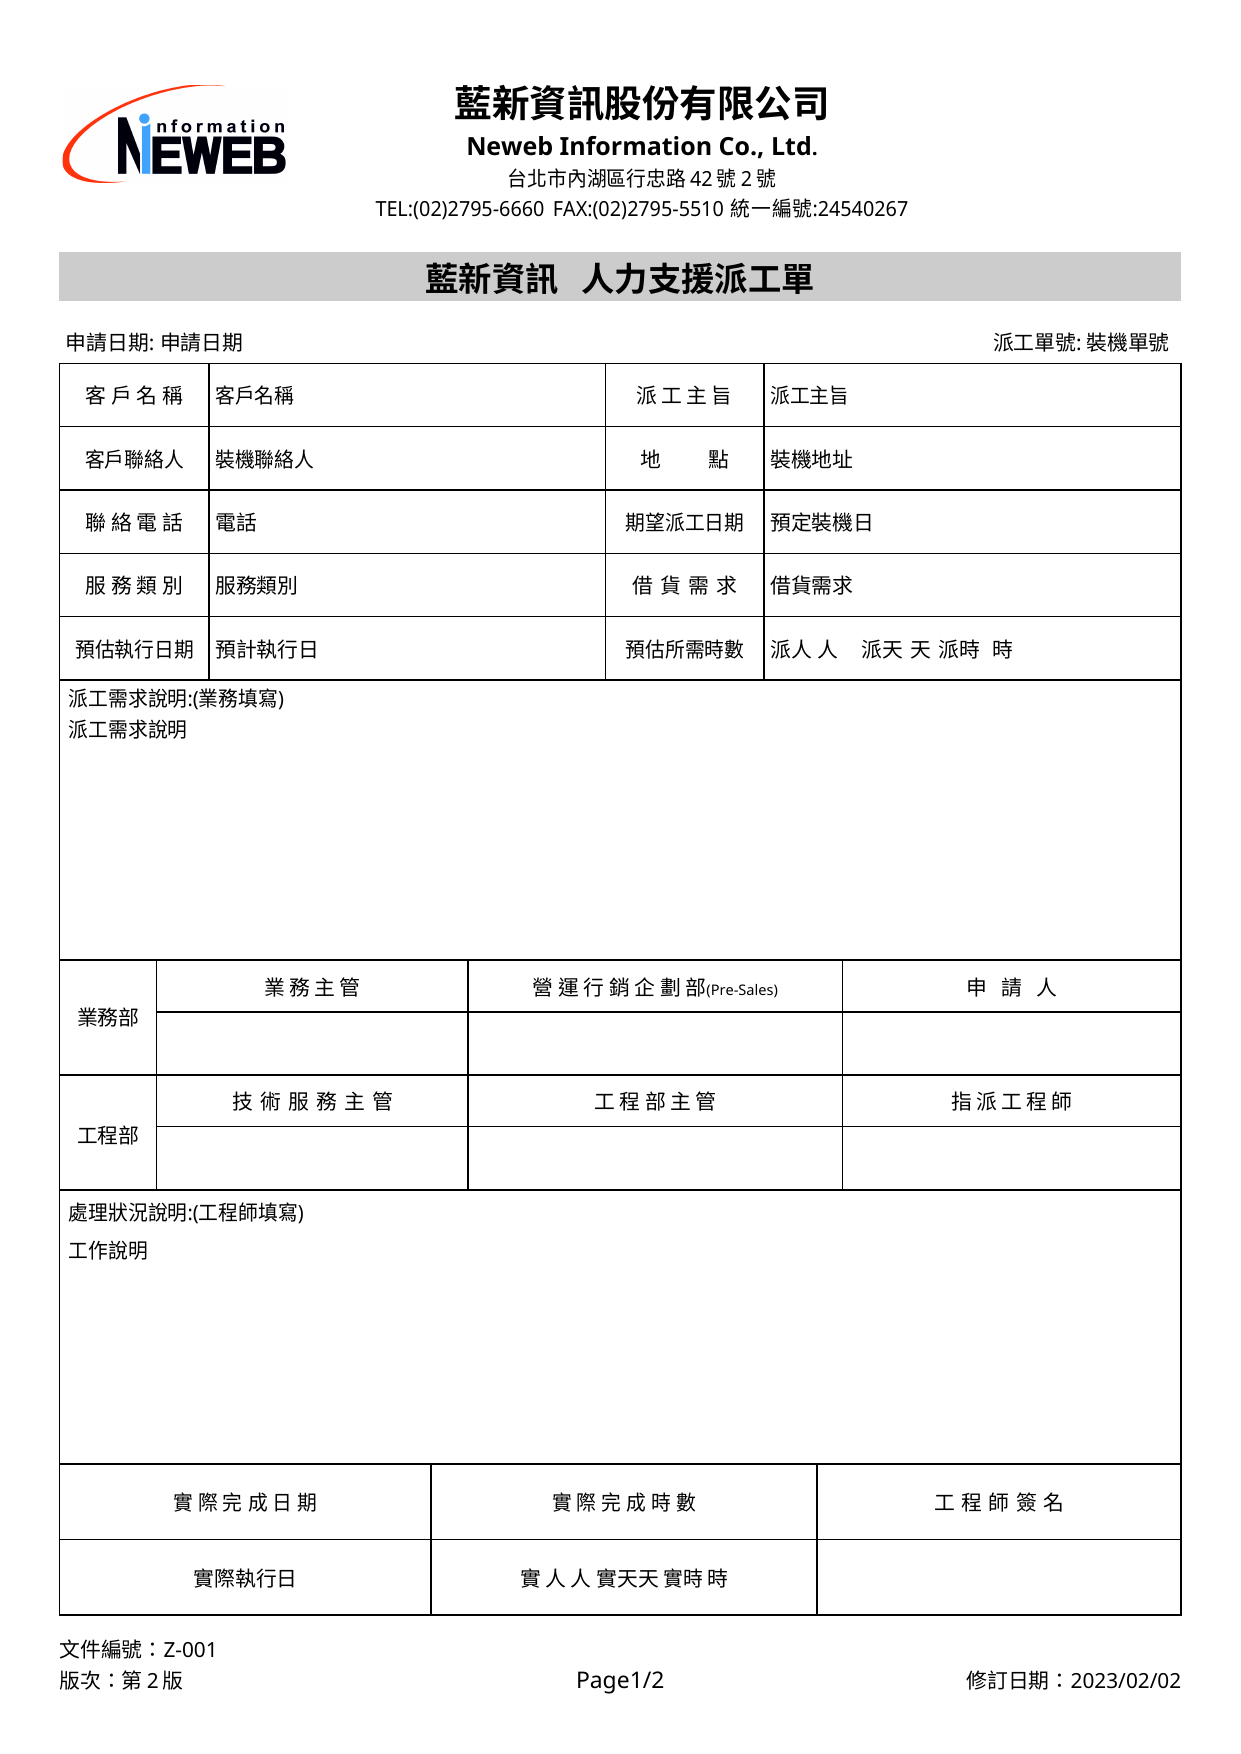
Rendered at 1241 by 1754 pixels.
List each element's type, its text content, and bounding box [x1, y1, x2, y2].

table_cell 預定裝機日 [765, 491, 1180, 553]
table_cell 期望派工日期 [606, 491, 763, 553]
table_cell 服務類別 [210, 554, 605, 616]
table_cell [818, 1540, 1180, 1614]
table_cell 借貨需求 [765, 554, 1180, 616]
table_cell 客 戶 名 稱 [60, 364, 208, 426]
table_cell 實際執行日 [60, 1540, 430, 1614]
table_cell 工 程 部 主 管 [469, 1076, 842, 1126]
table_cell 地 點 [606, 427, 763, 489]
table_cell 申 請 人 [843, 961, 1180, 1011]
table_cell [843, 1013, 1180, 1074]
table_cell 預估所需時數 [606, 617, 763, 679]
table_cell 實 際 完 成 時 數 [432, 1465, 816, 1538]
table_cell 工程部 [60, 1076, 156, 1189]
table_cell 聯 絡 電 話 [60, 491, 208, 553]
table_cell 實 際 完 成 日 期 [60, 1465, 430, 1538]
table_cell 技 術 服 務 主 管 [157, 1076, 467, 1126]
table_cell 營 運 行 銷 企 劃 部(Pre-Sales) [469, 961, 842, 1011]
picture [62, 85, 286, 183]
table_cell 業務部 [60, 961, 156, 1074]
table_cell [843, 1127, 1180, 1189]
table_cell 客戶名稱 [210, 364, 605, 426]
table_cell 實人人 實天天 實時 時 [432, 1540, 816, 1614]
text 藍新資訊 人力支援派工單 [59, 252, 1181, 301]
table_cell 派工需求說明:(業務填寫) 派工需求說明 [60, 681, 1180, 959]
table_cell 處理狀況說明:(工程師填寫) 工作說明 [60, 1191, 1180, 1463]
table_cell 客戶聯絡人 [60, 427, 208, 489]
table_header 派工單號: 裝機單號 [605, 320, 1181, 362]
table_cell [469, 1013, 842, 1074]
table_cell 裝機聯絡人 [210, 427, 605, 489]
table_cell 派 工 主 旨 [606, 364, 763, 426]
table_cell 指 派 工 程 師 [843, 1076, 1180, 1126]
table_cell 服 務 類 別 [60, 554, 208, 616]
table_cell 派工主旨 [765, 364, 1180, 426]
table_cell [157, 1127, 467, 1189]
table_cell 預估執行日期 [60, 617, 208, 679]
table_cell 預計執行日 [210, 617, 605, 679]
table_cell 派人 人 派天 天 派時 時 [765, 617, 1180, 679]
table_cell 業 務 主 管 [157, 961, 467, 1011]
table_header 申請日期: 申請日期 [59, 320, 605, 362]
table_cell [469, 1127, 842, 1189]
table_cell 裝機地址 [765, 427, 1180, 489]
table_cell 電話 [210, 491, 605, 553]
table_cell 工 程 師 簽 名 [818, 1465, 1180, 1538]
table_cell 借 貨 需 求 [606, 554, 763, 616]
table_cell [157, 1013, 467, 1074]
